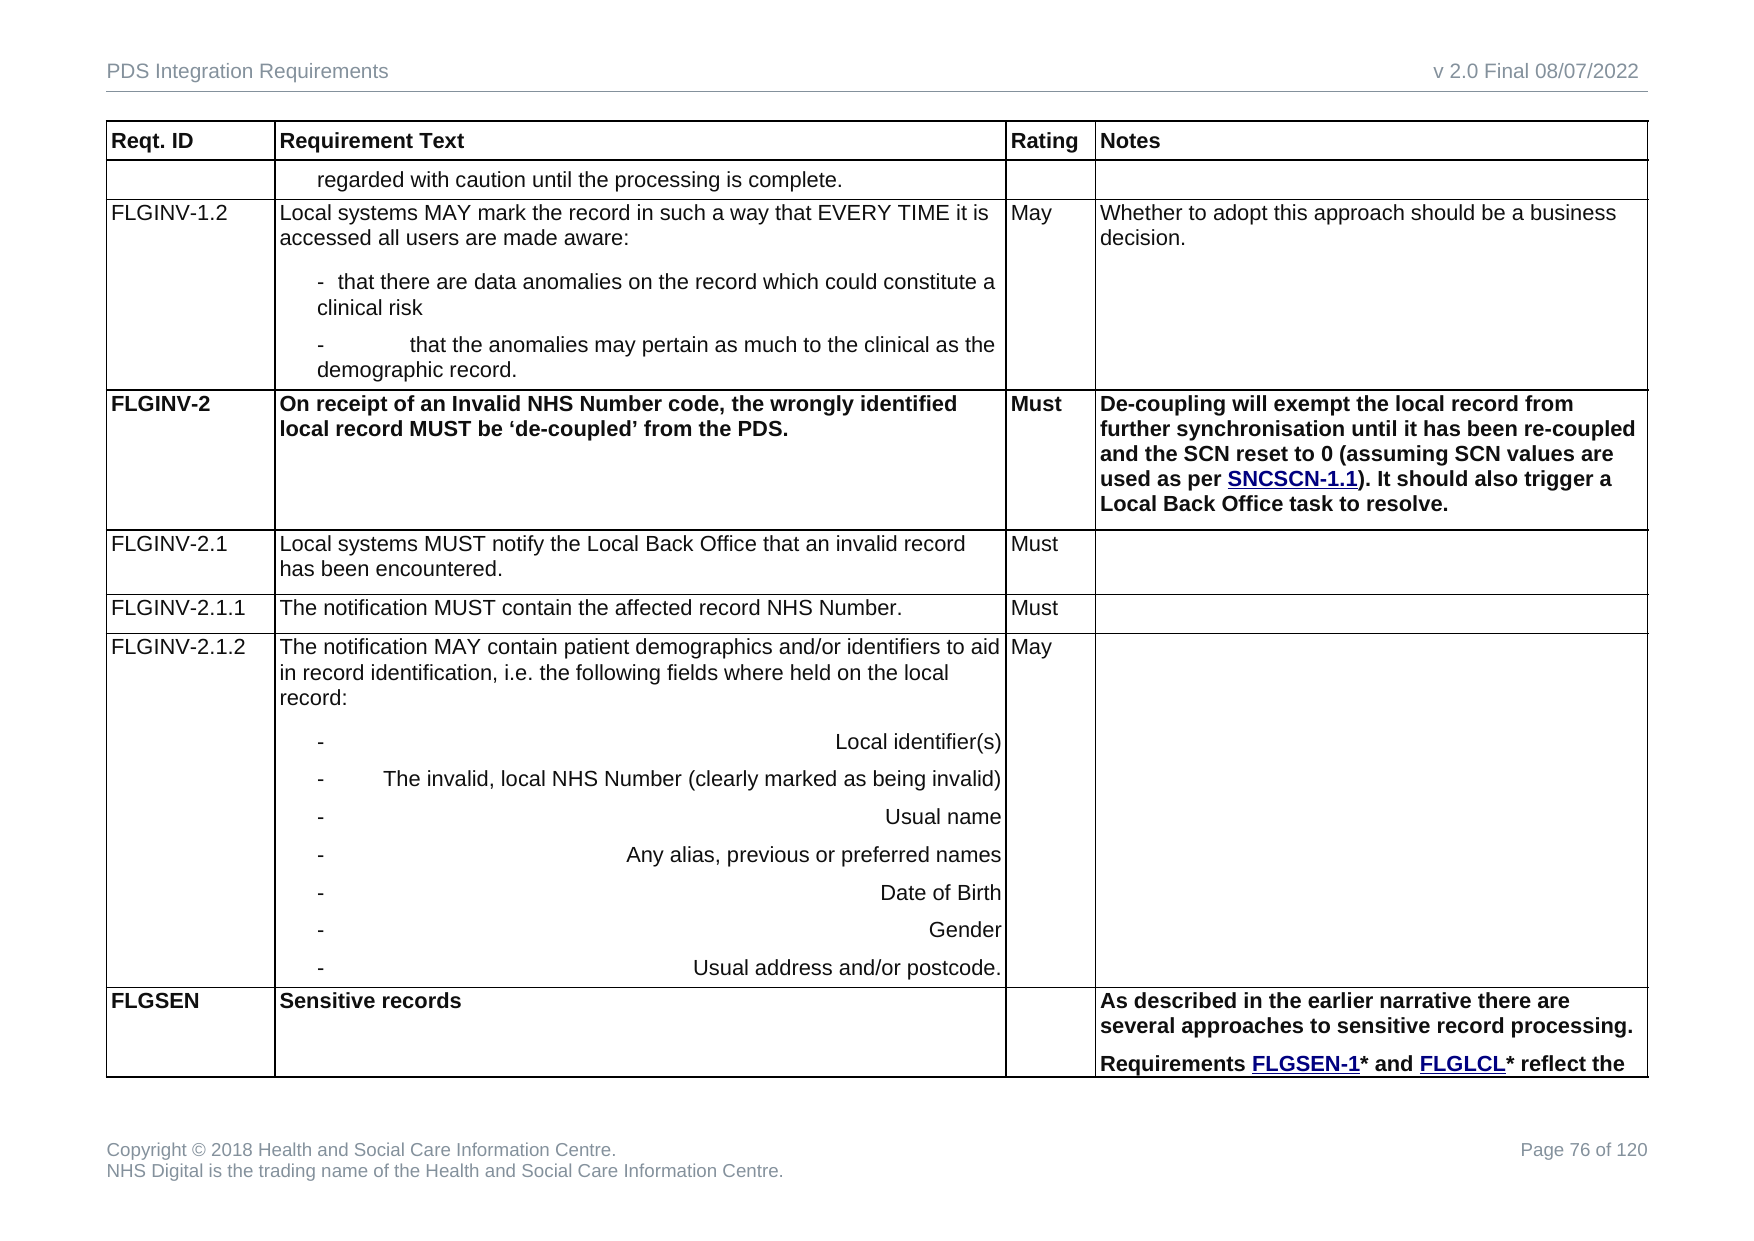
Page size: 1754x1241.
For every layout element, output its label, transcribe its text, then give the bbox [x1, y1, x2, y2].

table_cell Sensitive records [276, 988, 1005, 1076]
table_cell FLGINV-2.1 [107, 531, 274, 593]
table_cell [1007, 988, 1095, 1076]
table_cell Must [1007, 595, 1095, 633]
table_cell FLGINV-2.1.1 [107, 595, 274, 633]
table_cell FLGINV-1.2 [107, 200, 274, 389]
table_cell The notification MAY contain patient demographics and/or identifiers to aid in record identification, i.e. the following fields where held on the local record: Local identifier(s) The invalid, local NHS Number (clearly marked as being invalid) Usual name Any alias, previous or preferred names Date of Birth Gender Usual address and/or postcode. [276, 634, 1005, 986]
table_cell Must [1007, 391, 1095, 529]
table_cell regarded with caution until the processing is complete. [276, 161, 1005, 198]
table_cell [1007, 161, 1095, 198]
table_cell FLGSEN [107, 988, 274, 1076]
table_header Requirement Text [276, 122, 1005, 159]
table_cell [107, 161, 274, 198]
table_cell On receipt of an Invalid NHS Number code, the wrongly identified local record MUST be ‘de-coupled’ from the PDS. [276, 391, 1005, 529]
table_cell [1096, 634, 1647, 986]
table_header Rating [1007, 122, 1095, 159]
table_cell [1096, 161, 1647, 198]
table_cell Must [1007, 531, 1095, 593]
table_header Reqt. ID [107, 122, 274, 159]
table_cell [1096, 595, 1647, 633]
table_cell FLGINV-2.1.2 [107, 634, 274, 986]
table_cell The notification MUST contain the affected record NHS Number. [276, 595, 1005, 633]
table_cell May [1007, 200, 1095, 389]
table_cell As described in the earlier narrative there are several approaches to sensitive record processing. Requirements FLGSEN-1* and FLGLCL* reflect the [1096, 988, 1647, 1076]
table_cell May [1007, 634, 1095, 986]
table_cell Local systems MUST notify the Local Back Office that an invalid record has been encountered. [276, 531, 1005, 593]
table_cell De-coupling will exempt the local record from further synchronisation until it has been re-coupled and the SCN reset to 0 (assuming SCN values are used as per SNCSCN-1.1). It should also trigger a Local Back Office task to resolve. [1096, 391, 1647, 529]
table_cell Local systems MAY mark the record in such a way that EVERY TIME it is accessed all users are made aware: that there are data anomalies on the record which could constitute a clinical risk that the anomalies may pertain as much to the clinical as the demographic record. [276, 200, 1005, 389]
table_header Notes [1096, 122, 1647, 159]
table_cell FLGINV-2 [107, 391, 274, 529]
table_cell Whether to adopt this approach should be a business decision. [1096, 200, 1647, 389]
table_cell [1096, 531, 1647, 593]
